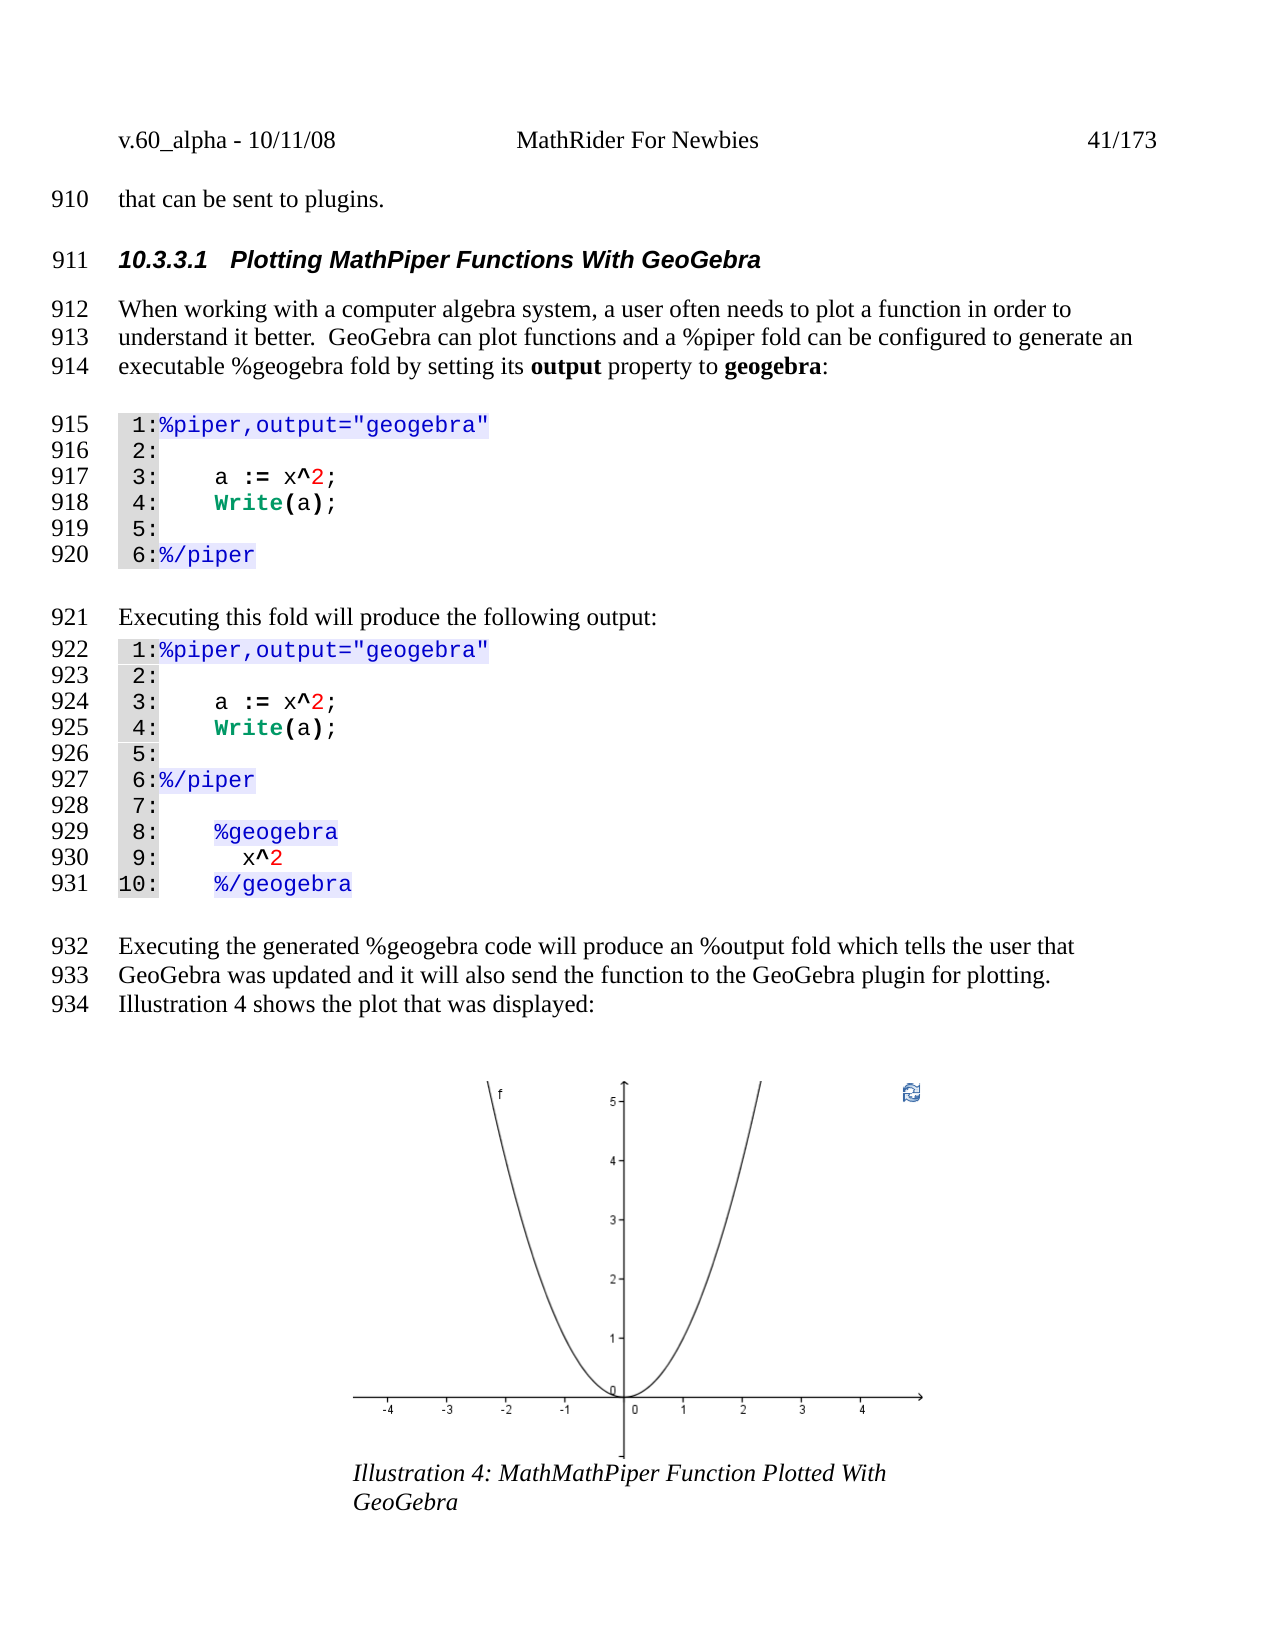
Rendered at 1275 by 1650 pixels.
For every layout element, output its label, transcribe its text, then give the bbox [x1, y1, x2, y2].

text 6:%/piper [118, 768, 1157, 794]
text Executing the generated %geogebra code will produce an %output fold which tells the user that GeoGebra was updated and it will also send the function to the GeoGebra plugin for plotting. Illustration 4 shows the plot that was displayed: [118, 931, 1157, 1018]
text 1:%piper,output="geogebra" [118, 413, 1157, 439]
text 10: %/geogebra [118, 872, 1157, 898]
text Illustration 4: MathMathPiper Function Plotted With GeoGebra [353, 1459, 922, 1516]
text 9: x^2 [118, 846, 1157, 872]
subtitle Plotting MathPiper Functions With GeoGebra [118, 245, 1157, 274]
text 3: a := x^2; [118, 691, 1157, 716]
text 3: a := x^2; [118, 465, 1157, 491]
text 5: [118, 742, 1157, 768]
text 7: [118, 794, 1157, 820]
text 2: [118, 439, 1157, 465]
picture [352, 1081, 923, 1459]
text 1:%piper,output="geogebra" [118, 639, 1157, 664]
text When working with a computer algebra system, a user often needs to plot a function in order to understand it better. GeoGebra can plot functions and a %piper fold can be configured to generate an executable %geogebra fold by setting its output property to geogebra: [118, 294, 1157, 380]
text 5: [118, 517, 1157, 543]
text 4: Write(a); [118, 491, 1157, 517]
text 8: %geogebra [118, 820, 1157, 846]
text 2: [118, 664, 1157, 691]
text that can be sent to plugins. [118, 184, 1157, 213]
text 6:%/piper [118, 543, 1157, 569]
text 4: Write(a); [118, 716, 1157, 742]
text Executing this fold will produce the following output: [118, 602, 1157, 631]
